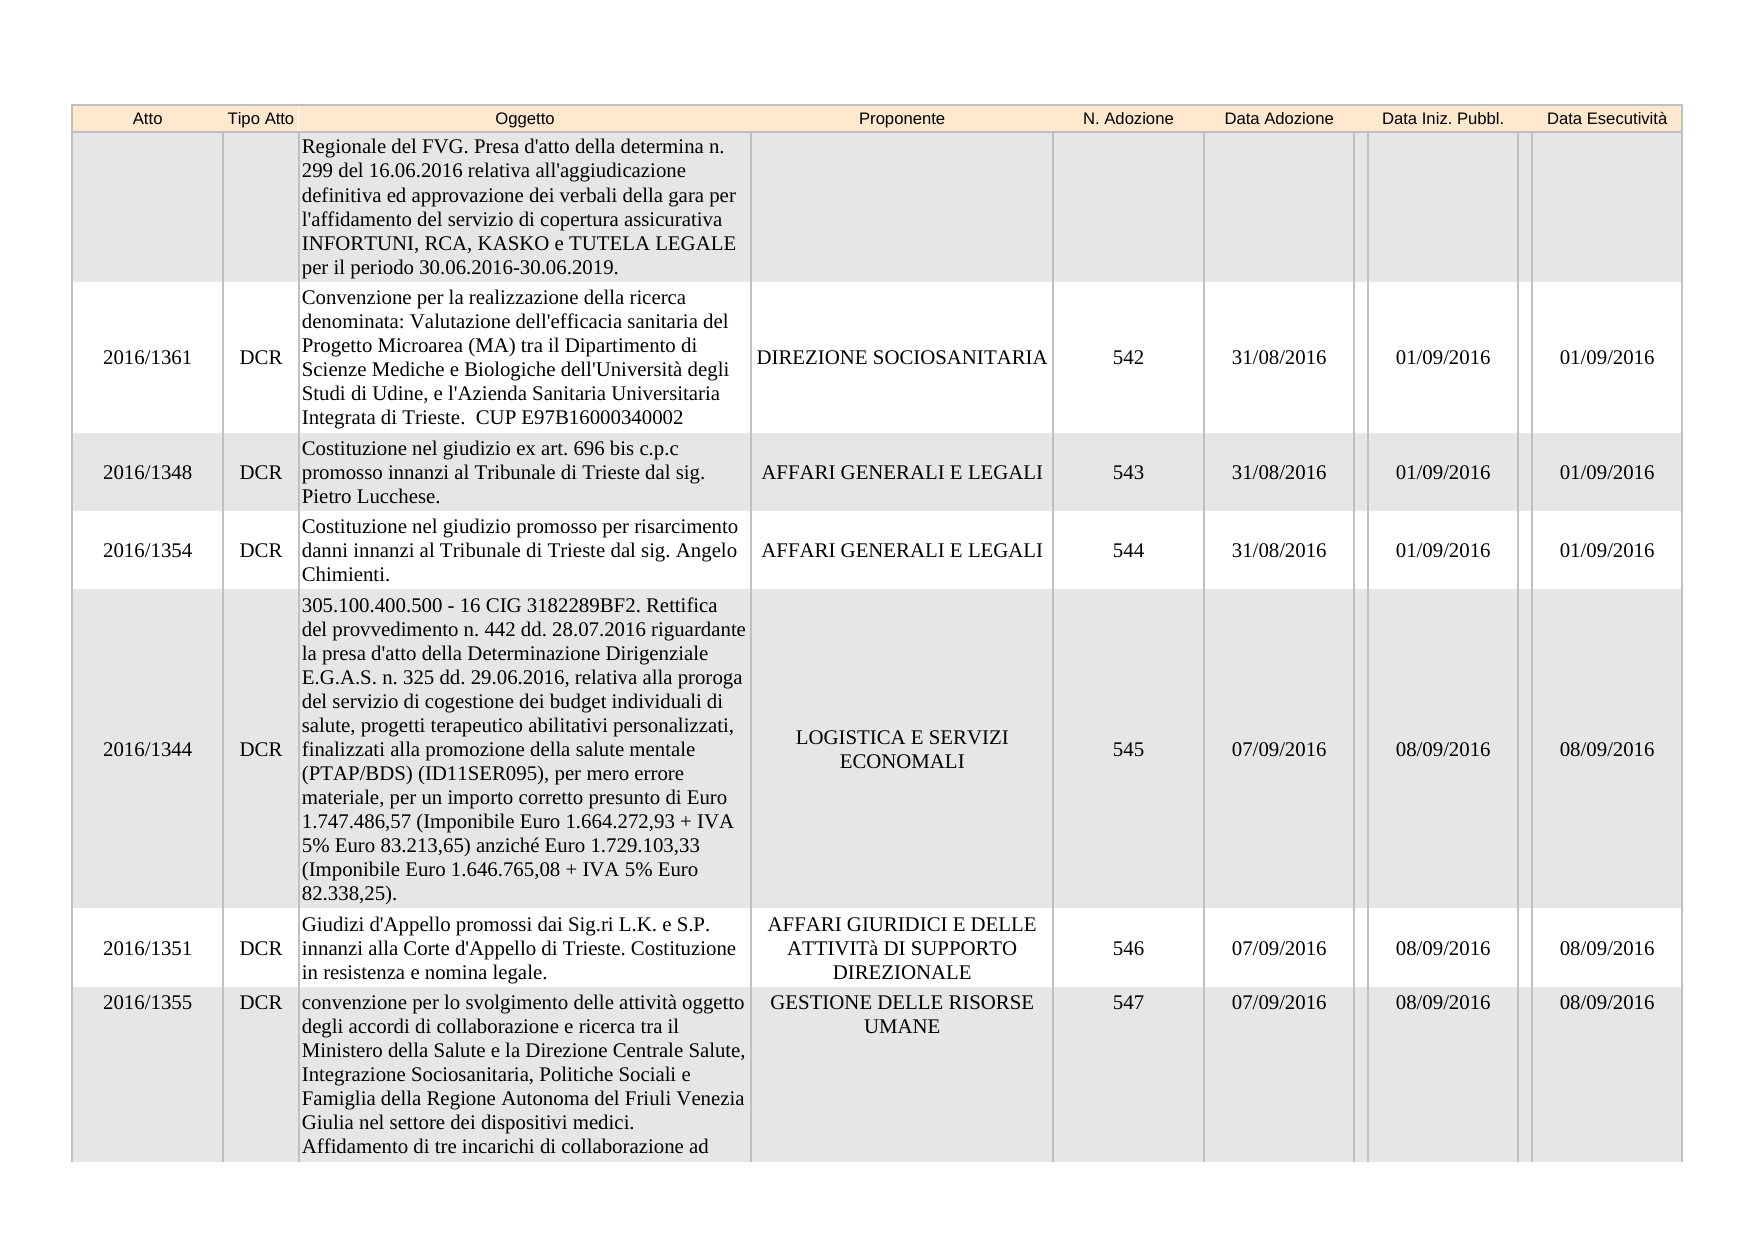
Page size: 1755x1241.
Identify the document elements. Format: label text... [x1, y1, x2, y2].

table_cell [1355, 987, 1367, 1162]
table_cell AFFARI GIURIDICI E DELLE ATTIVITà DI SUPPORTO DIREZIONALE [752, 909, 1052, 987]
table_cell 08/09/2016 [1533, 987, 1681, 1162]
table_header [1518, 106, 1532, 131]
table_cell [1519, 589, 1531, 908]
table_cell [73, 133, 222, 282]
table_cell [1355, 282, 1367, 432]
table_cell Costituzione nel giudizio ex art. 696 bis c.p.c promosso innanzi al Tribunale di Trieste dal sig. Pietro Lucchese. [300, 433, 750, 511]
table_header [1354, 106, 1368, 131]
table_cell 542 [1054, 282, 1203, 432]
table_header Data Iniz. Pubbl. [1368, 106, 1518, 131]
table_cell DCR [224, 282, 298, 432]
table_cell 07/09/2016 [1205, 987, 1353, 1162]
table_cell 547 [1054, 987, 1203, 1162]
table_cell 31/08/2016 [1205, 282, 1353, 432]
table_cell 2016/1355 [73, 987, 222, 1162]
table_cell [1519, 909, 1531, 987]
table_cell 545 [1054, 589, 1203, 908]
table_header Oggetto [299, 106, 751, 131]
table_cell 08/09/2016 [1533, 589, 1681, 908]
table_cell 31/08/2016 [1205, 433, 1353, 511]
table_cell [1355, 909, 1367, 987]
table_cell [1355, 589, 1367, 908]
table_cell 07/09/2016 [1205, 909, 1353, 987]
table_cell 2016/1361 [73, 282, 222, 432]
table_cell GESTIONE DELLE RISORSE UMANE [752, 987, 1052, 1162]
table_cell 08/09/2016 [1369, 589, 1517, 908]
table_cell 01/09/2016 [1533, 282, 1681, 432]
table_cell 2016/1348 [73, 433, 222, 511]
table_cell [1355, 433, 1367, 511]
table_cell [224, 133, 298, 282]
table_cell [1519, 511, 1531, 589]
table_cell DIREZIONE SOCIOSANITARIA [752, 282, 1052, 432]
table_header Proponente [751, 106, 1053, 131]
table_cell DCR [224, 909, 298, 987]
table_cell 08/09/2016 [1369, 909, 1517, 987]
table_cell 01/09/2016 [1369, 282, 1517, 432]
table_cell Convenzione per la realizzazione della ricerca denominata: Valutazione dell'efficacia sanitaria del Progetto Microarea (MA) tra il Dipartimento di Scienze Mediche e Biologiche dell'Università degli Studi di Udine, e l'Azienda Sanitaria Universitaria Integrata di Trieste. CUP E97B16000340002 [300, 282, 750, 432]
table_cell 31/08/2016 [1205, 511, 1353, 589]
table_cell DCR [224, 511, 298, 589]
table_cell 01/09/2016 [1533, 511, 1681, 589]
table_cell [1355, 511, 1367, 589]
table_cell convenzione per lo svolgimento delle attività oggetto degli accordi di collaborazione e ricerca tra il Ministero della Salute e la Direzione Centrale Salute, Integrazione Sociosanitaria, Politiche Sociali e Famiglia della Regione Autonoma del Friuli Venezia Giulia nel settore dei dispositivi medici. Affidamento di tre incarichi di collaborazione ad [300, 987, 750, 1162]
table_cell 2016/1354 [73, 511, 222, 589]
table_cell 01/09/2016 [1369, 511, 1517, 589]
table_cell [752, 133, 1052, 282]
table_cell 546 [1054, 909, 1203, 987]
table_header N. Adozione [1053, 106, 1204, 131]
table_cell [1519, 987, 1531, 1162]
table_cell [1519, 282, 1531, 432]
table_cell AFFARI GENERALI E LEGALI [752, 433, 1052, 511]
table_cell 544 [1054, 511, 1203, 589]
table_cell [1519, 433, 1531, 511]
table_cell 08/09/2016 [1369, 987, 1517, 1162]
table_cell DCR [224, 987, 298, 1162]
table_cell DCR [224, 433, 298, 511]
table_cell [1355, 133, 1367, 282]
table_cell 01/09/2016 [1533, 433, 1681, 511]
table_cell [1519, 133, 1531, 282]
table_cell 07/09/2016 [1205, 589, 1353, 908]
table_cell 01/09/2016 [1369, 433, 1517, 511]
table_cell [1054, 133, 1203, 282]
table_cell 08/09/2016 [1533, 909, 1681, 987]
table_cell AFFARI GENERALI E LEGALI [752, 511, 1052, 589]
table_cell [1533, 133, 1681, 282]
table_cell [1369, 133, 1517, 282]
table_cell Costituzione nel giudizio promosso per risarcimento danni innanzi al Tribunale di Trieste dal sig. Angelo Chimienti. [300, 511, 750, 589]
table_header Atto [73, 106, 223, 131]
table_cell 305.100.400.500 - 16 CIG 3182289BF2. Rettifica del provvedimento n. 442 dd. 28.07.2016 riguardante la presa d'atto della Determinazione Dirigenziale E.G.A.S. n. 325 dd. 29.06.2016, relativa alla proroga del servizio di cogestione dei budget individuali di salute, progetti terapeutico abilitativi personalizzati, finalizzati alla promozione della salute mentale (PTAP/BDS) (ID11SER095), per mero errore materiale, per un importo corretto presunto di Euro 1.747.486,57 (Imponibile Euro 1.664.272,93 + IVA 5% Euro 83.213,65) anziché Euro 1.729.103,33 (Imponibile Euro 1.646.765,08 + IVA 5% Euro 82.338,25). [300, 589, 750, 908]
table_cell Regionale del FVG. Presa d'atto della determina n. 299 del 16.06.2016 relativa all'aggiudicazione definitiva ed approvazione dei verbali della gara per l'affidamento del servizio di copertura assicurativa INFORTUNI, RCA, KASKO e TUTELA LEGALE per il periodo 30.06.2016-30.06.2019. [300, 133, 750, 282]
table_cell 2016/1351 [73, 909, 222, 987]
table_cell LOGISTICA E SERVIZI ECONOMALI [752, 589, 1052, 908]
table_cell Giudizi d'Appello promossi dai Sig.ri L.K. e S.P. innanzi alla Corte d'Appello di Trieste. Costituzione in resistenza e nomina legale. [300, 909, 750, 987]
table_cell [1205, 133, 1353, 282]
table_header Data Esecutività [1532, 106, 1681, 131]
table_cell 2016/1344 [73, 589, 222, 908]
table_cell DCR [224, 589, 298, 908]
table_header Data Adozione [1204, 106, 1354, 131]
table_header Tipo Atto [223, 106, 298, 131]
table_cell 543 [1054, 433, 1203, 511]
